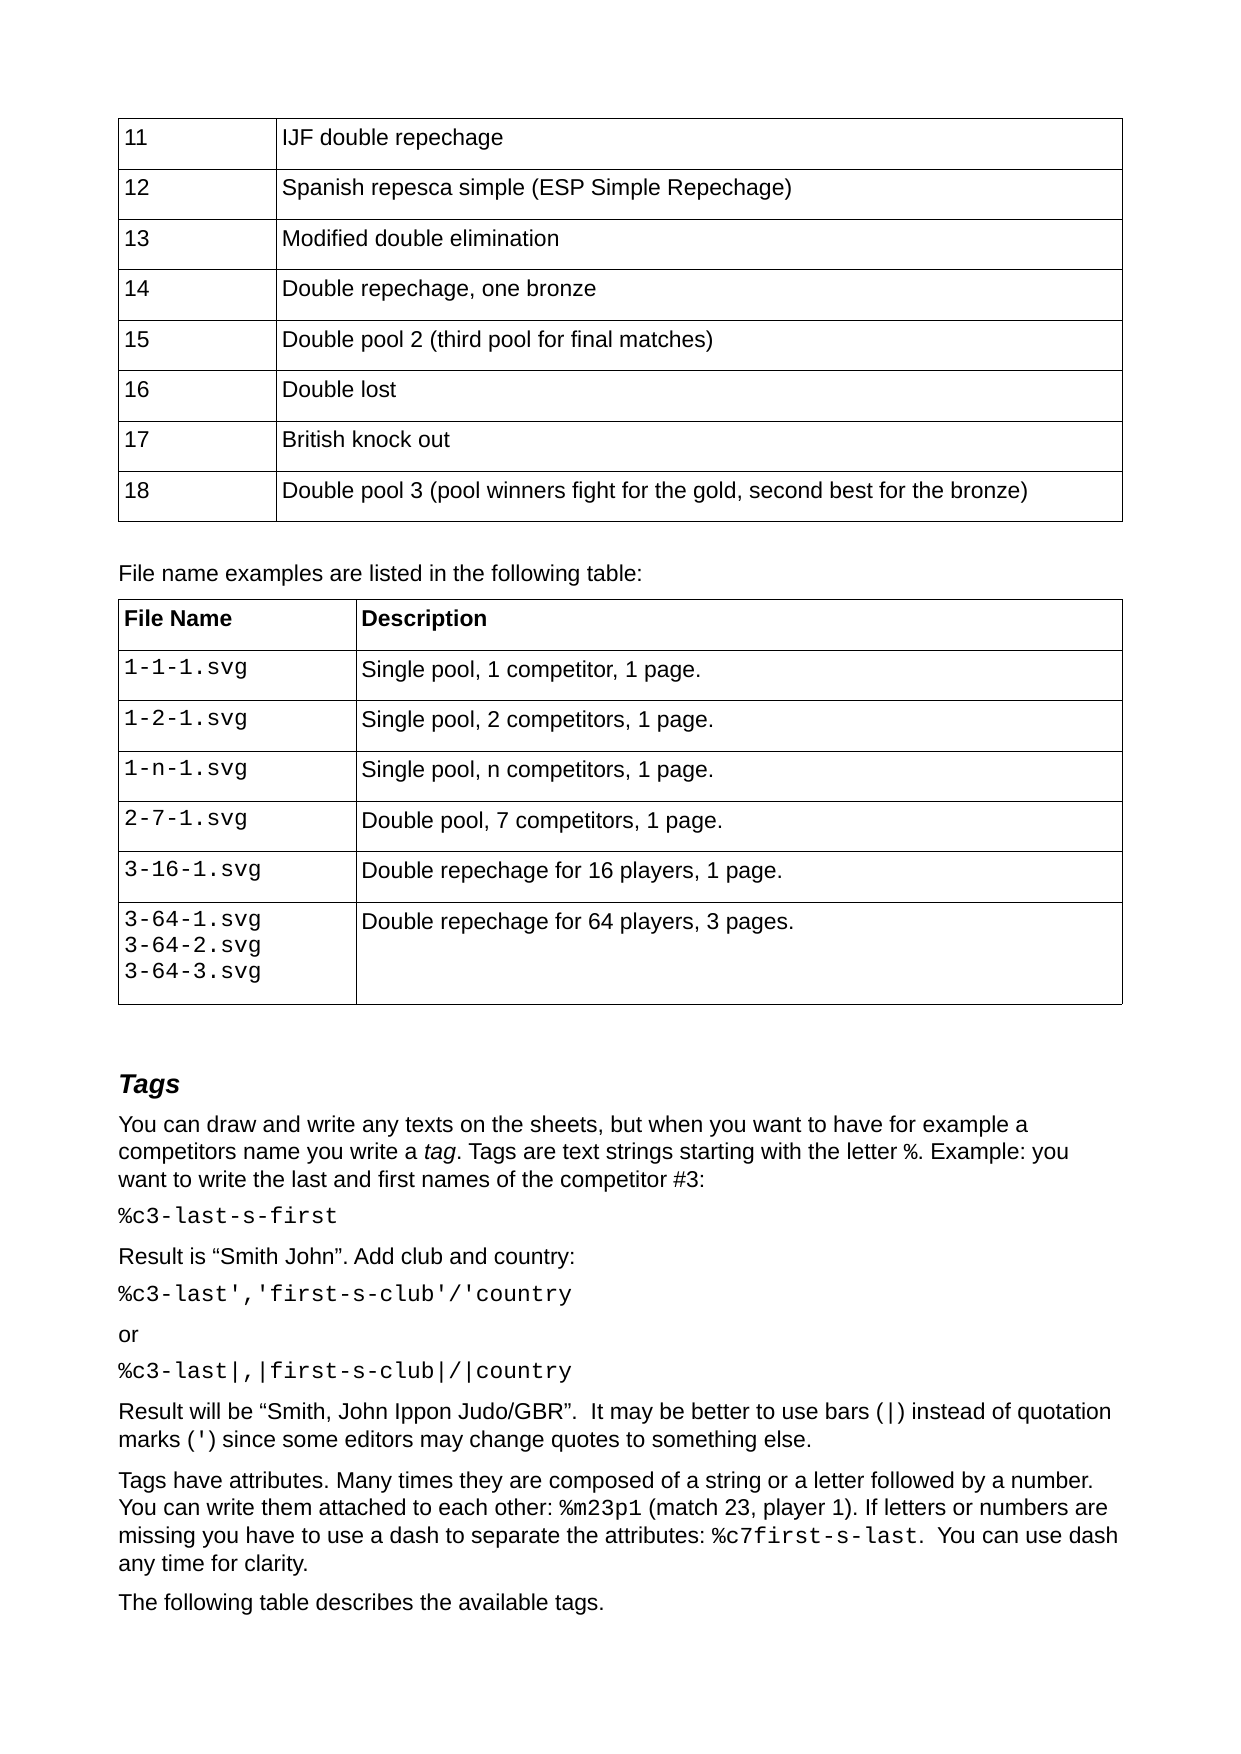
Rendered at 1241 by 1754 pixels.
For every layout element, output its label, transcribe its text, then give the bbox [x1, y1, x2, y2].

table_cell Single pool, 2 competitors, 1 page. [357, 701, 1122, 751]
table_cell Spanish repesca simple (ESP Simple Repechage) [277, 170, 1122, 219]
table_cell Double pool 3 (pool winners fight for the gold, second best for the bronze) [277, 472, 1122, 521]
text File name examples are listed in the following table: [118, 560, 1122, 587]
table_cell Double lost [277, 371, 1122, 421]
table_cell Double repechage for 16 players, 1 page. [357, 852, 1122, 902]
subtitle Tags [118, 1068, 1122, 1099]
table_cell Double pool, 7 competitors, 1 page. [357, 802, 1122, 851]
text Tags have attributes. Many times they are composed of a string or a letter followed by a number. You can write them attached to each other: %m23p1 (match 23, player 1). If letters or numbers are missing you have to use a dash to separate the attributes: %c7first-s-last. You can use dash any time for clarity. [118, 1467, 1122, 1576]
table_header Description [357, 600, 1122, 650]
table_cell 2-7-1.svg [119, 802, 356, 851]
table_cell 13 [119, 220, 276, 269]
text %c3-last','first-s-club'/'country [118, 1282, 1122, 1308]
table_cell 16 [119, 371, 276, 421]
table_cell British knock out [277, 422, 1122, 471]
table_cell Double pool 2 (third pool for final matches) [277, 321, 1122, 370]
table_cell Single pool, 1 competitor, 1 page. [357, 651, 1122, 700]
text Result is “Smith John”. Add club and country: [118, 1243, 1122, 1270]
text or [118, 1321, 1122, 1347]
table_cell Double repechage, one bronze [277, 270, 1122, 320]
table_cell 3-16-1.svg [119, 852, 356, 902]
text Result will be “Smith, John Ippon Judo/GBR”. It may be better to use bars (|) instead of quotation marks (') since some editors may change quotes to something else. [118, 1398, 1122, 1454]
table_cell 1-1-1.svg [119, 651, 356, 700]
table_cell 17 [119, 422, 276, 471]
table_cell Modified double elimination [277, 220, 1122, 269]
text %c3-last|,|first-s-club|/|country [118, 1359, 1122, 1385]
text The following table describes the available tags. [118, 1589, 1122, 1615]
table_cell 12 [119, 170, 276, 219]
table_cell 11 [119, 119, 276, 168]
table_cell 18 [119, 472, 276, 521]
table_cell Double repechage for 64 players, 3 pages. [357, 903, 1122, 1004]
table_cell IJF double repechage [277, 119, 1122, 168]
text %c3-last-s-first [118, 1205, 1122, 1231]
table_cell 3-64-1.svg 3-64-2.svg 3-64-3.svg [119, 903, 356, 1004]
table_cell Single pool, n competitors, 1 page. [357, 752, 1122, 801]
table_cell 14 [119, 270, 276, 320]
text You can draw and write any texts on the sheets, but when you want to have for example a competitors name you write a tag. Tags are text strings starting with the letter %. Example: you want to write the last and first names of the competitor #3: [118, 1111, 1122, 1192]
table_cell 1-n-1.svg [119, 752, 356, 801]
table_cell 15 [119, 321, 276, 370]
table_cell 1-2-1.svg [119, 701, 356, 751]
table_header File Name [119, 600, 356, 650]
